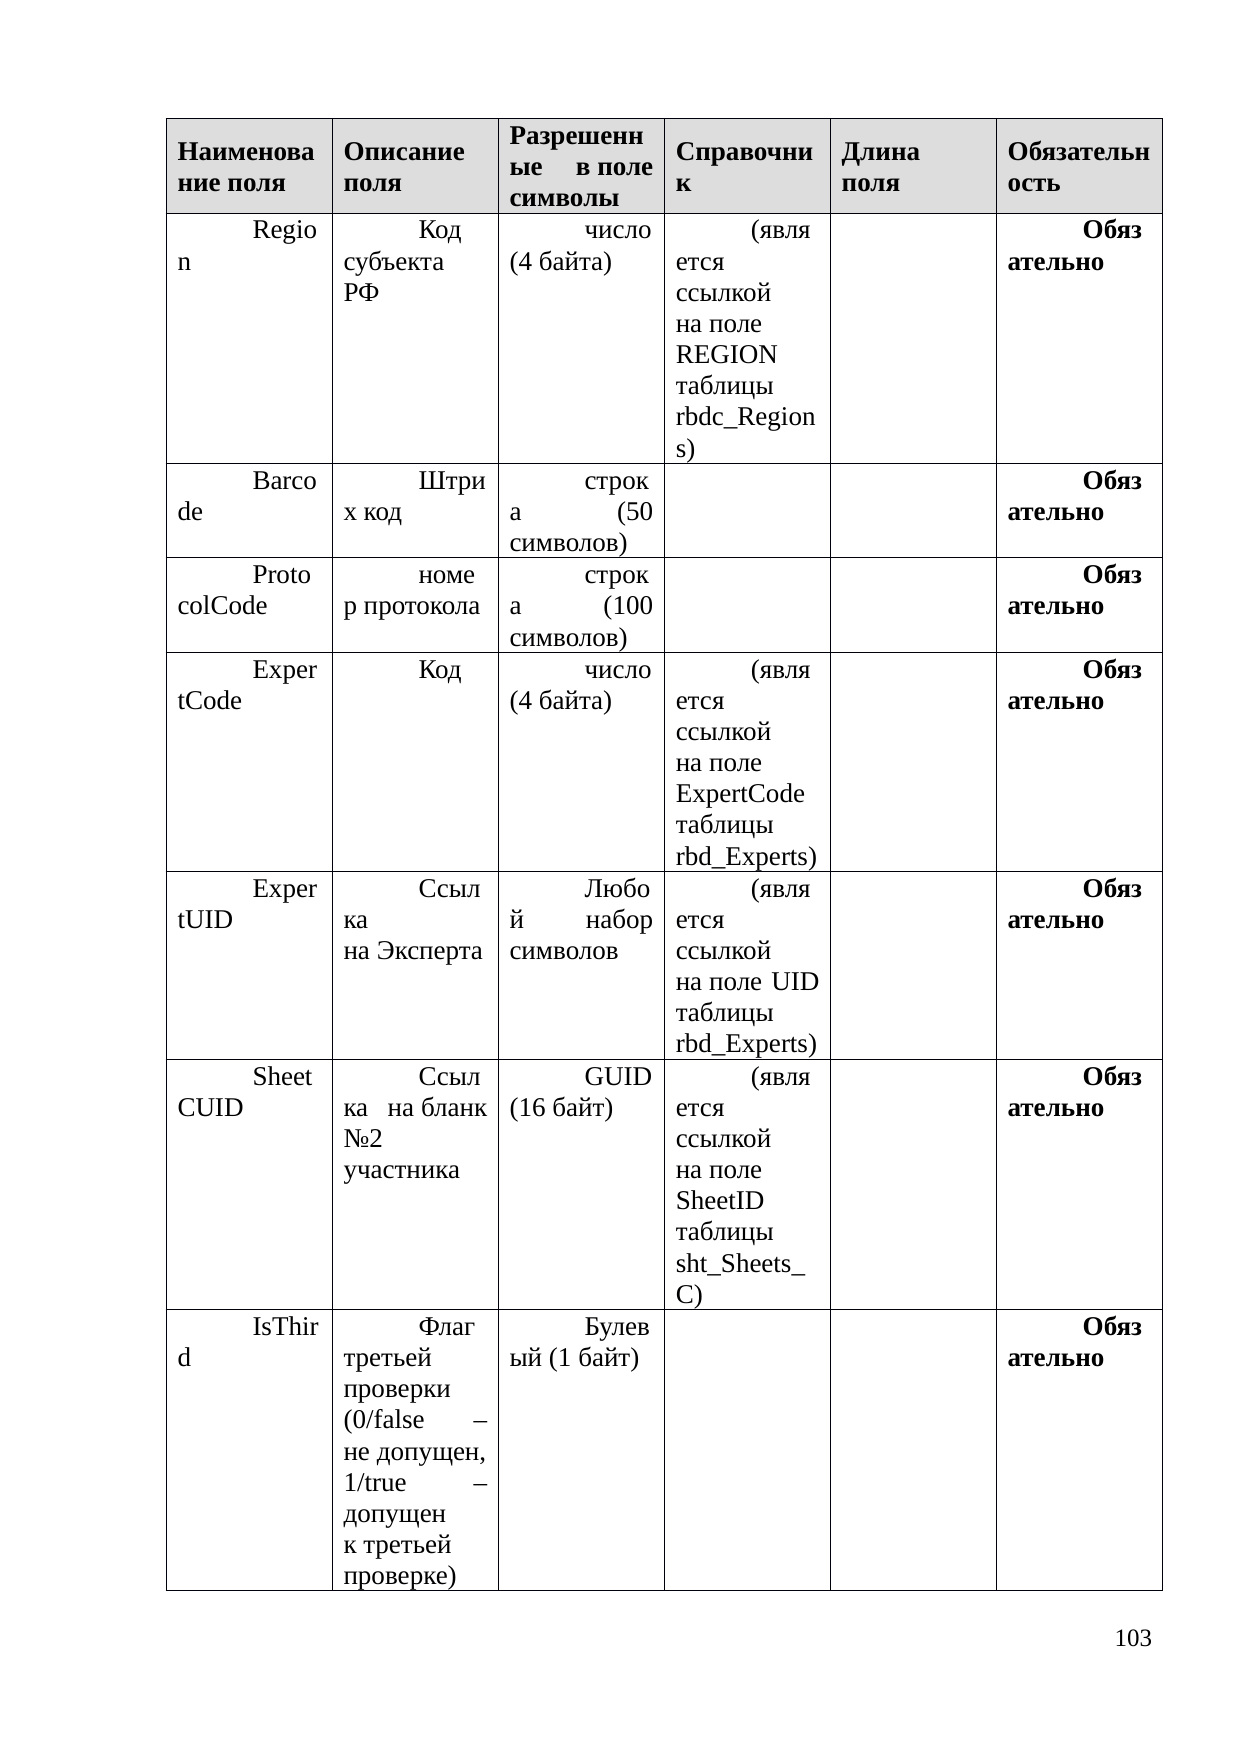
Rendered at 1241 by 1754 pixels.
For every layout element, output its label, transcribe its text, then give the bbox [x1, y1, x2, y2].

table_cell [831, 558, 996, 652]
table_cell Булевый (1 байт) [499, 1310, 664, 1590]
table_cell Ссылка на бланк №2 участника [333, 1060, 498, 1309]
table_header Наименование поля [167, 119, 332, 213]
table_cell Обязательно [997, 558, 1162, 652]
table_cell число (4 байта) [499, 214, 664, 463]
table_cell Код субъекта РФ [333, 214, 498, 463]
table_cell [831, 1060, 996, 1309]
table_cell [831, 872, 996, 1059]
table_cell Обязательно [997, 214, 1162, 463]
table_cell [665, 464, 830, 557]
table_cell [831, 214, 996, 463]
table_cell Обязательно [997, 872, 1162, 1059]
table_header Обязательность [997, 119, 1162, 213]
table_cell (является ссылкой на поле ExpertCode таблицы rbd_Experts) [665, 653, 830, 871]
table_cell (является ссылкой на поле REGION таблицы rbdс_Regions) [665, 214, 830, 463]
table_cell Обязательно [997, 1310, 1162, 1590]
table_cell строка (100 символов) [499, 558, 664, 652]
table_cell Обязательно [997, 1060, 1162, 1309]
table_cell IsThird [167, 1310, 332, 1590]
table_header Разрешенные в поле символы [499, 119, 664, 213]
table_cell ProtocolCode [167, 558, 332, 652]
table_cell номер протокола [333, 558, 498, 652]
table_cell (является ссылкой на поле SheetID таблицы sht_Sheets_C) [665, 1060, 830, 1309]
table_cell Barcode [167, 464, 332, 557]
table_cell Любой набор символов [499, 872, 664, 1059]
table_header Описание поля [333, 119, 498, 213]
table_cell Обязательно [997, 464, 1162, 557]
table_cell SheetCUID [167, 1060, 332, 1309]
table_cell (является ссылкой на поле UID таблицы rbd_Experts) [665, 872, 830, 1059]
table_cell строка (50 символов) [499, 464, 664, 557]
table_cell [831, 653, 996, 871]
table_cell ExpertUID [167, 872, 332, 1059]
table_cell Штрих код [333, 464, 498, 557]
table_cell ExpertCode [167, 653, 332, 871]
table_cell Ссылка на Эксперта [333, 872, 498, 1059]
table_cell [665, 558, 830, 652]
table_cell число (4 байта) [499, 653, 664, 871]
table_cell Обязательно [997, 653, 1162, 871]
table_cell Код [333, 653, 498, 871]
table_header Справочник [665, 119, 830, 213]
table_cell [831, 464, 996, 557]
table_cell Флаг третьей проверки (0/false – не допущен, 1/true –допущен к третьей проверке) [333, 1310, 498, 1590]
table_header Длина поля [831, 119, 996, 213]
table_cell [831, 1310, 996, 1590]
table_cell [665, 1310, 830, 1590]
table_cell Region [167, 214, 332, 463]
table_cell GUID (16 байт) [499, 1060, 664, 1309]
